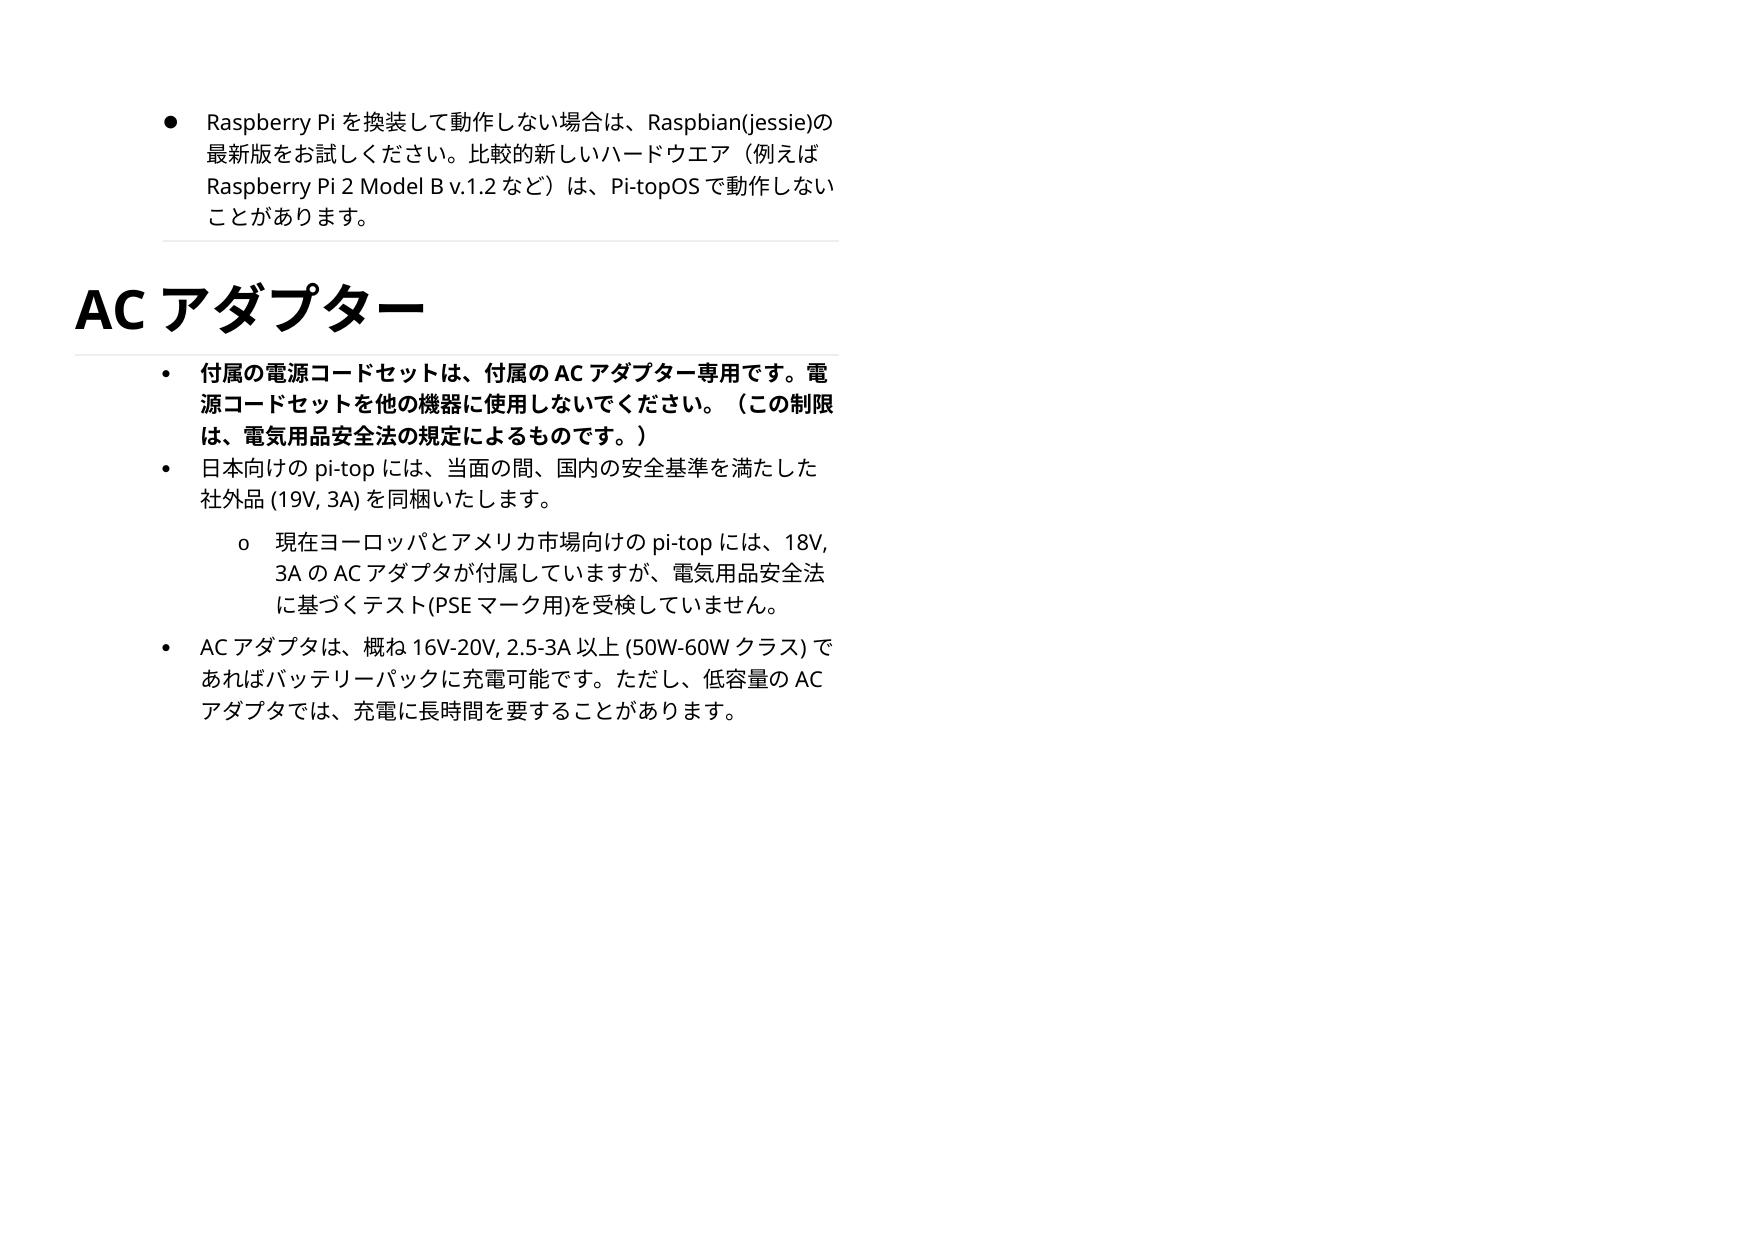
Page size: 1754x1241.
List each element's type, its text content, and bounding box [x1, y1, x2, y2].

list ACアダプタは、概ね16V-20V, 2.5-3A 以上 (50W-60Wクラス) であればバッテリーパックに充電可能です。ただし、低容量のACアダプタでは、充電に長時間を要することがあります。 [162, 630, 839, 726]
text ACアダプター [75, 267, 839, 354]
list 付属の電源コードセットは、付属のACアダプター専用です。電源コードセットを他の機器に使用しないでください。（この制限は、電気用品安全法の規定によるものです。） [162, 356, 839, 451]
list 日本向けの pi-top には、当面の間、国内の安全基準を満たした社外品 (19V, 3A) を同梱いたします。 [162, 451, 839, 514]
list 現在ヨーロッパとアメリカ市場向けの pi-top には、18V, 3A のACアダプタが付属していますが、電気用品安全法に基づくテスト(PSEマーク用)を受検していません。 [237, 524, 839, 620]
list Raspberry Pi を換装して動作しない場合は、Raspbian(jessie)の最新版をお試しください。比較的新しいハードウエア（例えばRaspberry Pi 2 Model B v.1.2など）は、Pi-topOSで動作しないことがあります。 [162, 105, 839, 242]
